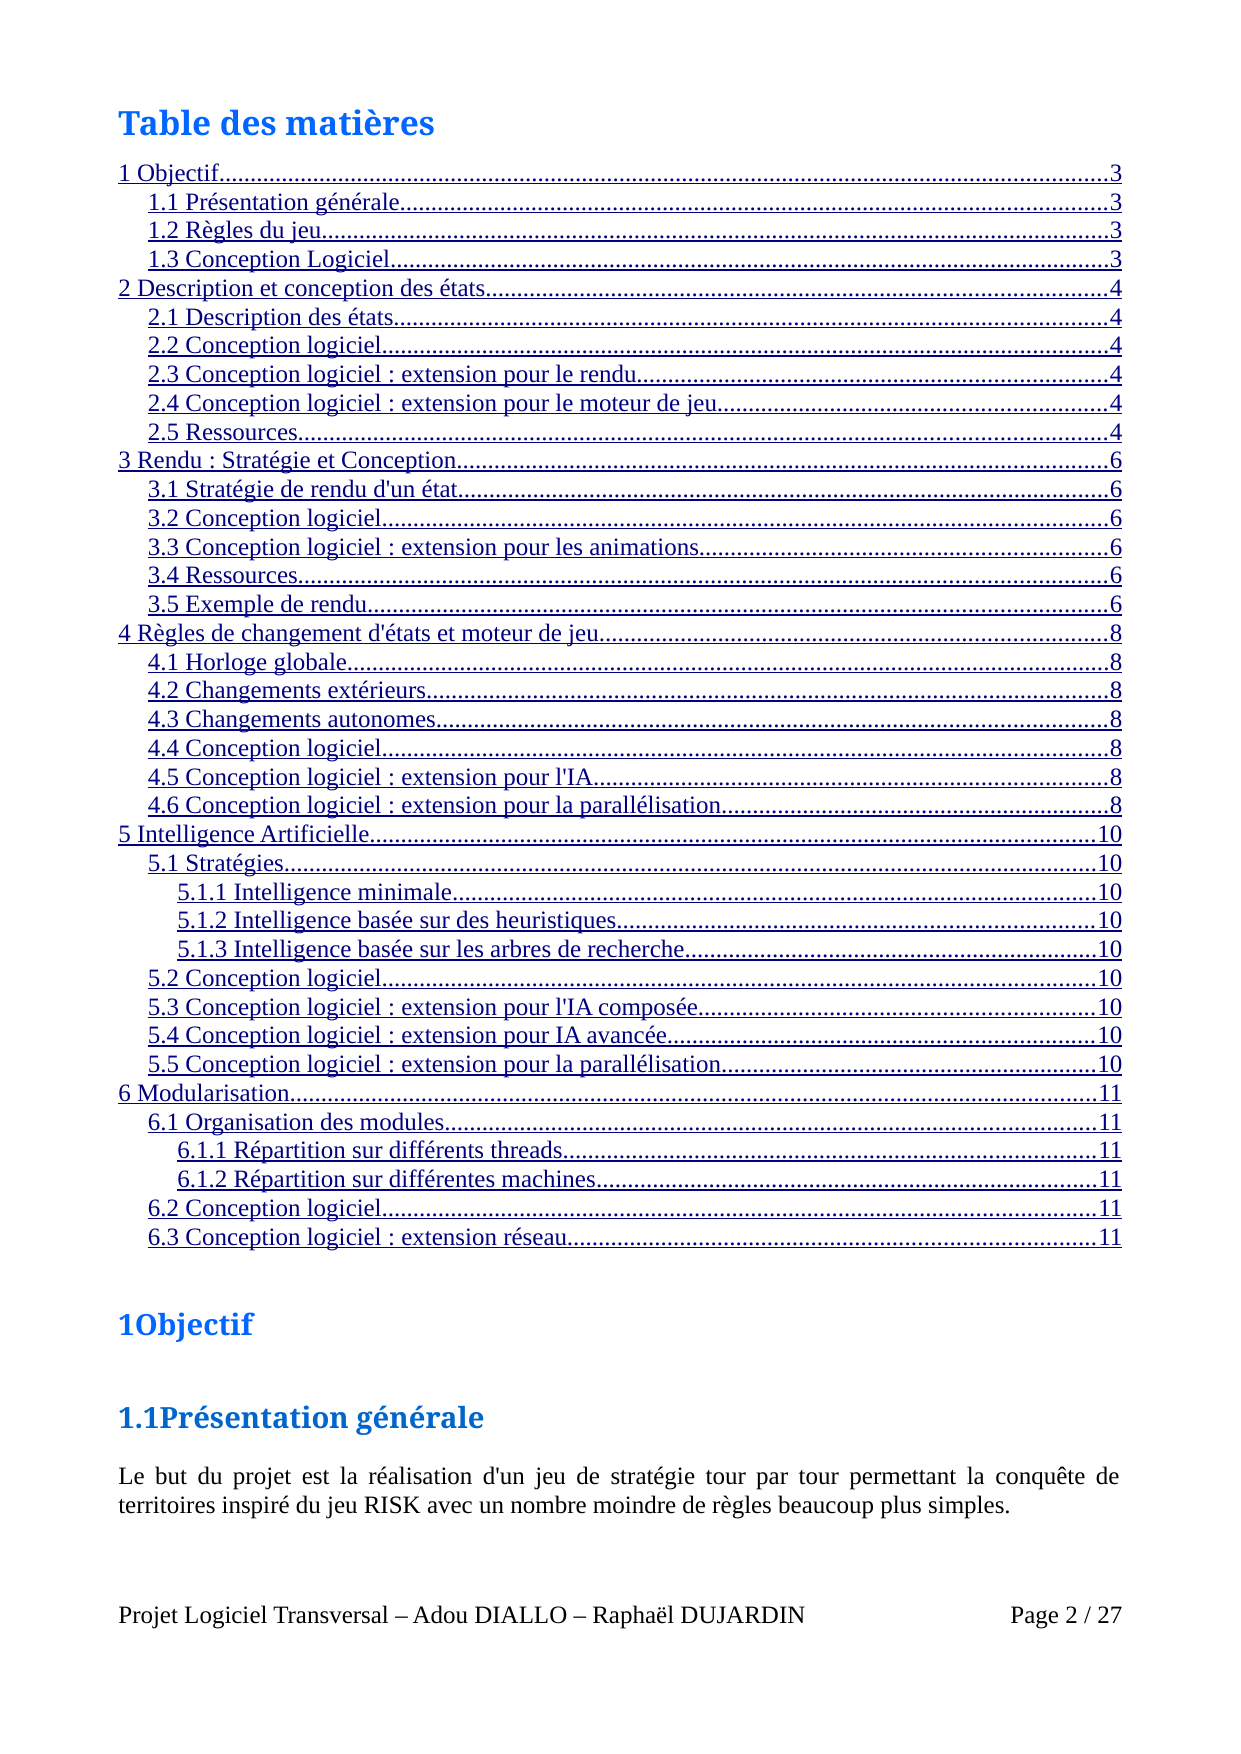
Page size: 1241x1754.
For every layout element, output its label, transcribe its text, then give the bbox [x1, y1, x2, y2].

text 4.5 Conception logiciel : extension pour l'IA 8 [148, 762, 1122, 787]
text 1 Objectif 3 [118, 158, 1122, 183]
text 2.2 Conception logiciel 4 [148, 330, 1122, 355]
text 3 Rendu : Stratégie et Conception 6 [118, 445, 1122, 470]
text 5 Intelligence Artificielle 10 [118, 819, 1122, 844]
text 2.1 Description des états 4 [148, 302, 1122, 327]
text 5.1.2 Intelligence basée sur des heuristiques 10 [177, 905, 1122, 930]
text 5.5 Conception logiciel : extension pour la parallélisation 10 [148, 1049, 1122, 1074]
text 2.4 Conception logiciel : extension pour le moteur de jeu 4 [148, 388, 1122, 413]
text Le but du projet est la réalisation d'un jeu de stratégie tour par tour permettant la conquête de territoires inspiré du jeu RISK avec un nombre moindre de règles beaucoup plus simples. [118, 1461, 1122, 1518]
text 5.2 Conception logiciel 10 [148, 963, 1122, 988]
text 3.1 Stratégie de rendu d'un état 6 [148, 474, 1122, 499]
text 4.2 Changements extérieurs 8 [148, 675, 1122, 700]
text 4.6 Conception logiciel : extension pour la parallélisation 8 [148, 790, 1122, 815]
text 5.1 Stratégies 10 [148, 848, 1122, 873]
text 2 Description et conception des états 4 [118, 273, 1122, 298]
text 6.1 Organisation des modules 11 [148, 1107, 1122, 1132]
text 6 Modularisation 11 [118, 1078, 1122, 1103]
subtitle Objectif [118, 1304, 1122, 1344]
text 3.5 Exemple de rendu 6 [148, 589, 1122, 614]
text 6.1.1 Répartition sur différents threads 11 [177, 1135, 1122, 1160]
text 4.3 Changements autonomes 8 [148, 704, 1122, 729]
text 5.3 Conception logiciel : extension pour l'IA composée 10 [148, 992, 1122, 1017]
text 1.1 Présentation générale 3 [148, 187, 1122, 212]
text 5.4 Conception logiciel : extension pour IA avancée 10 [148, 1020, 1122, 1045]
text 1.3 Conception Logiciel 3 [148, 244, 1122, 269]
text 2.3 Conception logiciel : extension pour le rendu 4 [148, 359, 1122, 384]
text 6.2 Conception logiciel 11 [148, 1193, 1122, 1218]
text 4.4 Conception logiciel 8 [148, 733, 1122, 758]
text 5.1.1 Intelligence minimale 10 [177, 877, 1122, 902]
subtitle Table des matières [118, 100, 1122, 145]
text 6.3 Conception logiciel : extension réseau 11 [148, 1222, 1122, 1247]
text 6.1.2 Répartition sur différentes machines 11 [177, 1164, 1122, 1189]
text 3.4 Ressources 6 [148, 560, 1122, 585]
text 5.1.3 Intelligence basée sur les arbres de recherche 10 [177, 934, 1122, 959]
text 3.3 Conception logiciel : extension pour les animations 6 [148, 532, 1122, 557]
text 3.2 Conception logiciel 6 [148, 503, 1122, 528]
text 1.2 Règles du jeu 3 [148, 215, 1122, 240]
text 4 Règles de changement d'états et moteur de jeu 8 [118, 618, 1122, 643]
subtitle Présentation générale [118, 1398, 1122, 1437]
text 4.1 Horloge globale 8 [148, 647, 1122, 672]
text 2.5 Ressources 4 [148, 417, 1122, 442]
